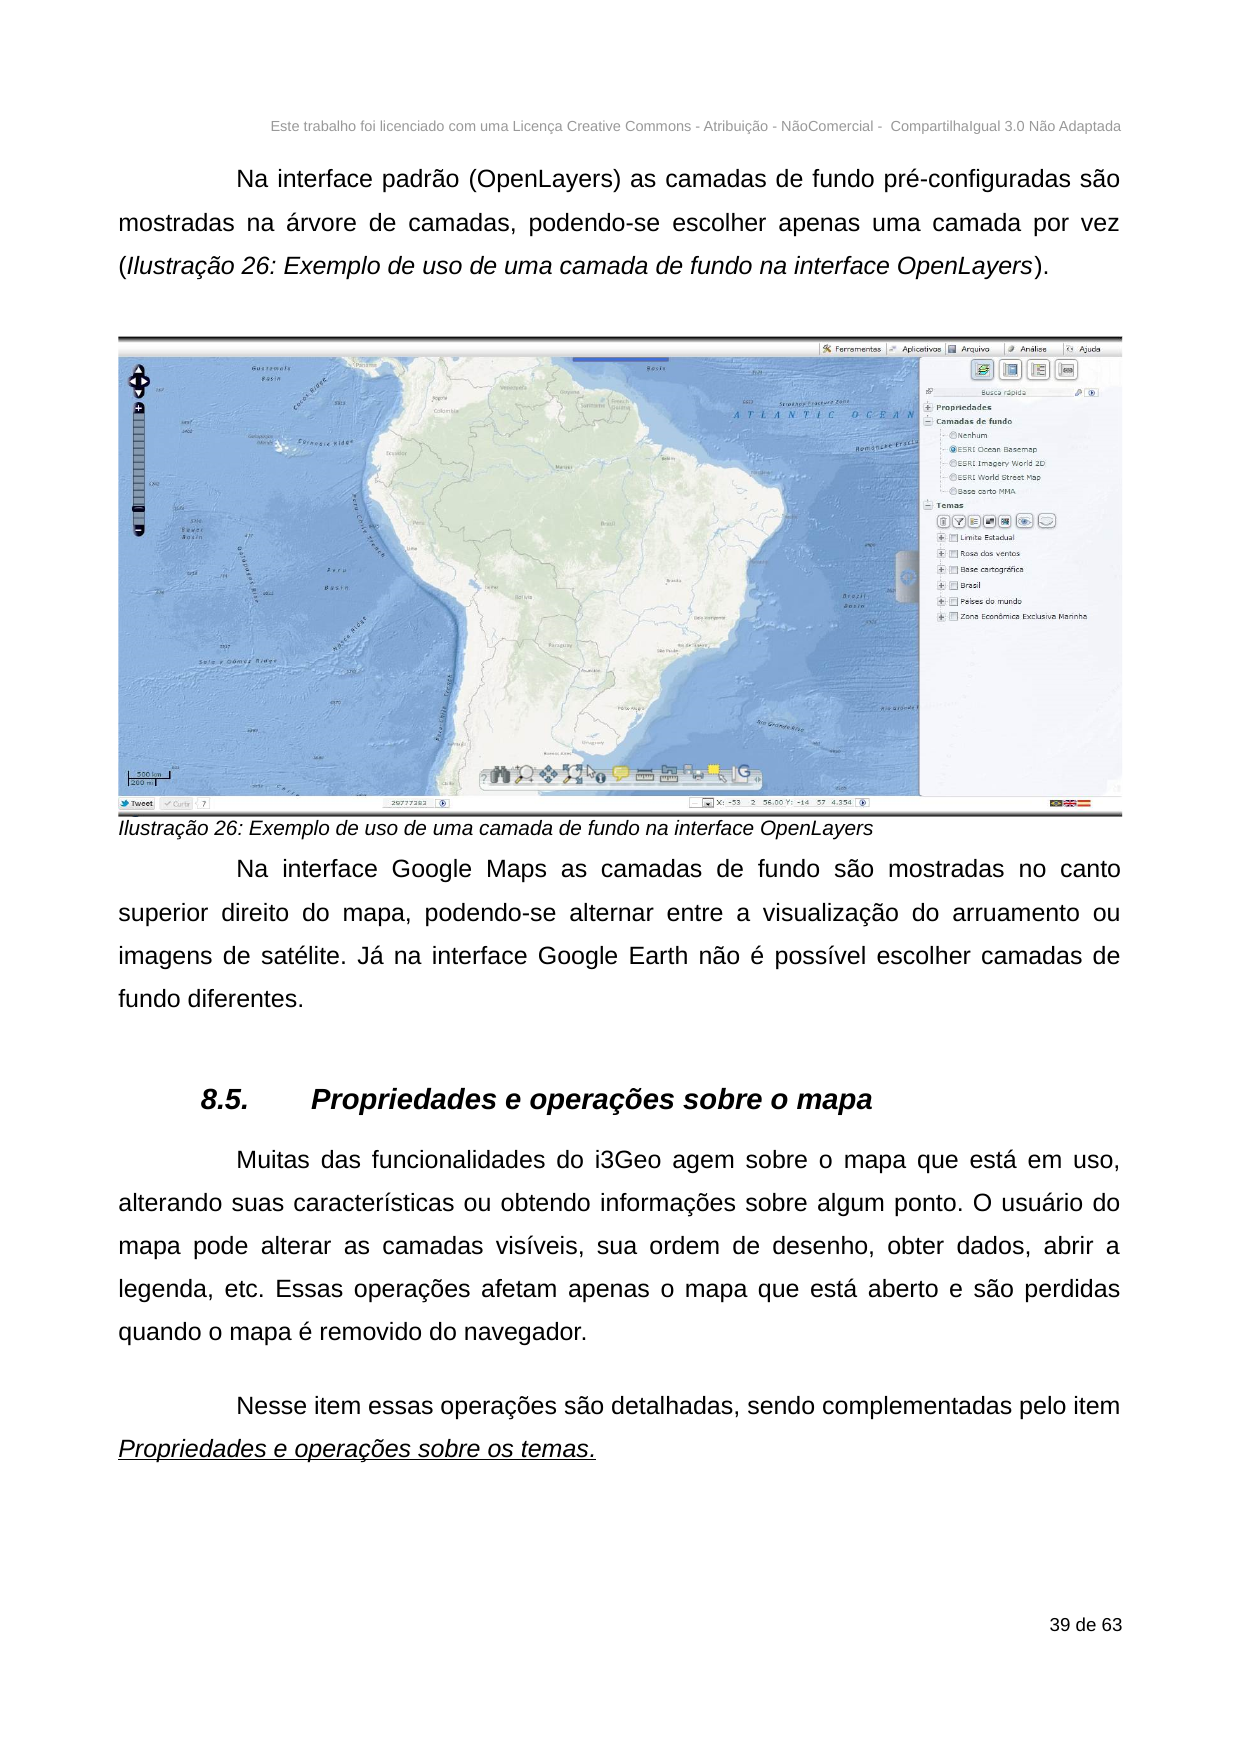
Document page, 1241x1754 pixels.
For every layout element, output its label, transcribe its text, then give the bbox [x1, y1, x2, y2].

text Nesse item essas operações são detalhadas, sendo complementadas pelo item Propriedades e operações sobre os temas. [118, 1391, 1122, 1462]
subtitle Propriedades e operações sobre o mapa [163, 1082, 1077, 1116]
picture [118, 336, 1123, 817]
text [118, 324, 1122, 336]
text Muitas das funcionalidades do i3Geo agem sobre o mapa que está em uso, alterando suas características ou obtendo informações sobre algum ponto. O usuário do mapa pode alterar as camadas visíveis, sua ordem de desenho, obter dados, abrir a legenda, etc. Essas operações afetam apenas o mapa que está aberto e são perdidas quando o mapa é removido do navegador. [118, 1145, 1122, 1346]
text Ilustração 26: Exemplo de uso de uma camada de fundo na interface OpenLayers [118, 817, 1122, 840]
text Na interface padrão (OpenLayers) as camadas de fundo pré-configuradas são mostradas na árvore de camadas, podendo-se escolher apenas uma camada por vez (Ilustração 26: Exemplo de uso de uma camada de fundo na interface OpenLayers). [118, 164, 1122, 279]
text Na interface Google Maps as camadas de fundo são mostradas no canto superior direito do mapa, podendo-se alternar entre a visualização do arruamento ou imagens de satélite. Já na interface Google Earth não é possível escolher camadas de fundo diferentes. [118, 840, 1122, 1013]
